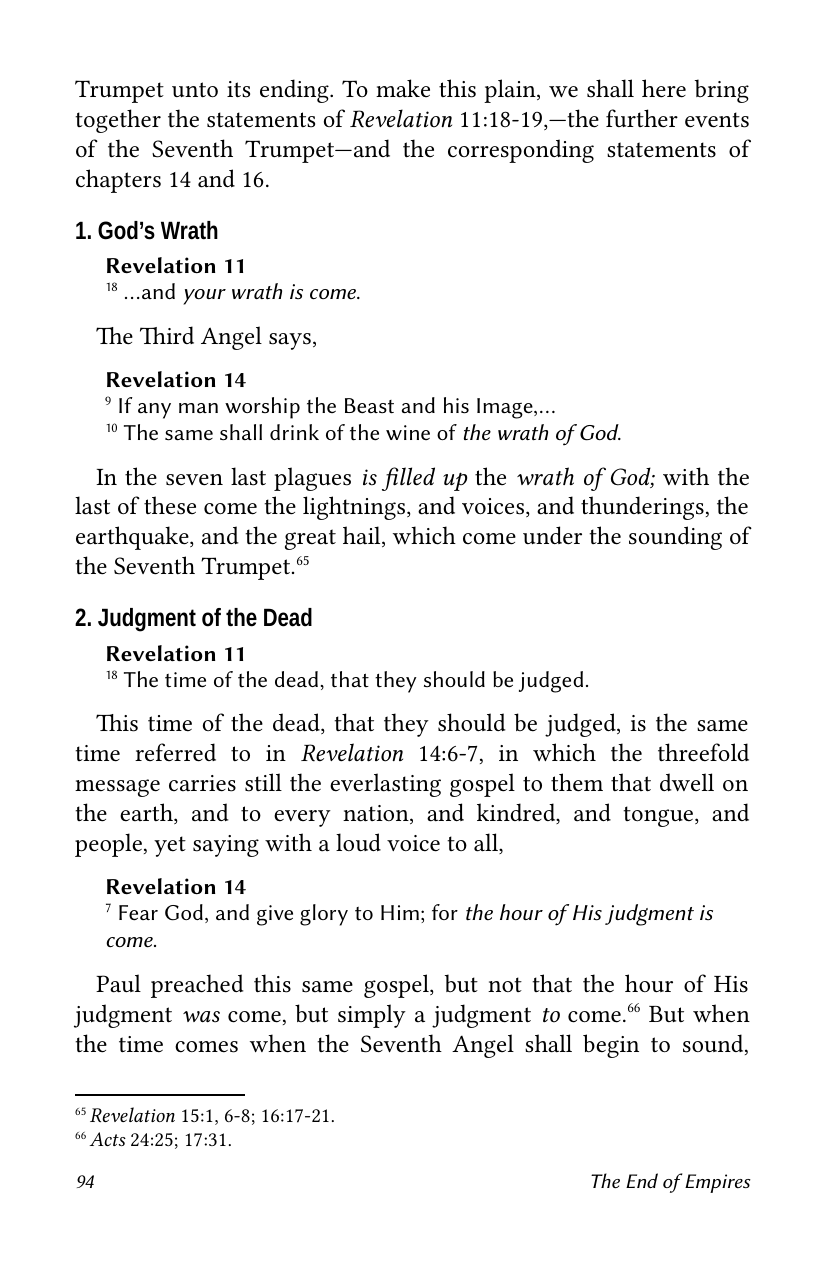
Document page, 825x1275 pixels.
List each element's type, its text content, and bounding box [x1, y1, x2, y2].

text 9 If any man worship the Beast and his Image,… [105, 393, 720, 419]
text Acts 24:25; 17:31. [75, 1128, 750, 1152]
text 7 Fear God, and give glory to Him; for the hour of His judgment is come. [105, 900, 720, 953]
text Trumpet unto its ending. To make this plain, we shall here bring together the statements of Revelation 11:18-19,—the further events of the Seventh Trumpet—and the corresponding statements of chapters 14 and 16. [75, 75, 750, 193]
text Revelation 14 [105, 367, 750, 393]
text Revelation 14 [105, 874, 750, 900]
text Revelation 15:1, 6-8; 16:17-21. [75, 1104, 750, 1128]
text This time of the dead, that they should be judged, is the same time referred to in Revelation 14:6-7, in which the threefold message carries still the everlasting gospel to them that dwell on the earth, and to every nation, and kindred, and tongue, and people, yet saying with a loud voice to all, [75, 709, 750, 857]
text Revelation 11 [105, 253, 750, 279]
text In the seven last plagues is filled up the wrath of God; with the last of these come the lightnings, and voices, and thunderings, the earthquake, and the great hail, which come under the sounding of the Seventh Trumpet. [75, 463, 750, 581]
text 18 The time of the dead, that they should be judged. [105, 667, 720, 693]
text 10 The same shall drink of the wine of the wrath of God. [105, 420, 720, 446]
text Paul preached this same gospel, but not that the hour of His judgment was come, but simply a judgment to come. But when the time comes when the Seventh Angel shall begin to sound, [75, 970, 750, 1058]
text Revelation 11 [105, 641, 750, 667]
text The Third Angel says, [75, 322, 750, 350]
text 18 ...and your wrath is come. [105, 279, 720, 306]
subtitle 1. God’s Wrath [75, 216, 750, 244]
subtitle 2. Judgment of the Dead [75, 603, 750, 632]
